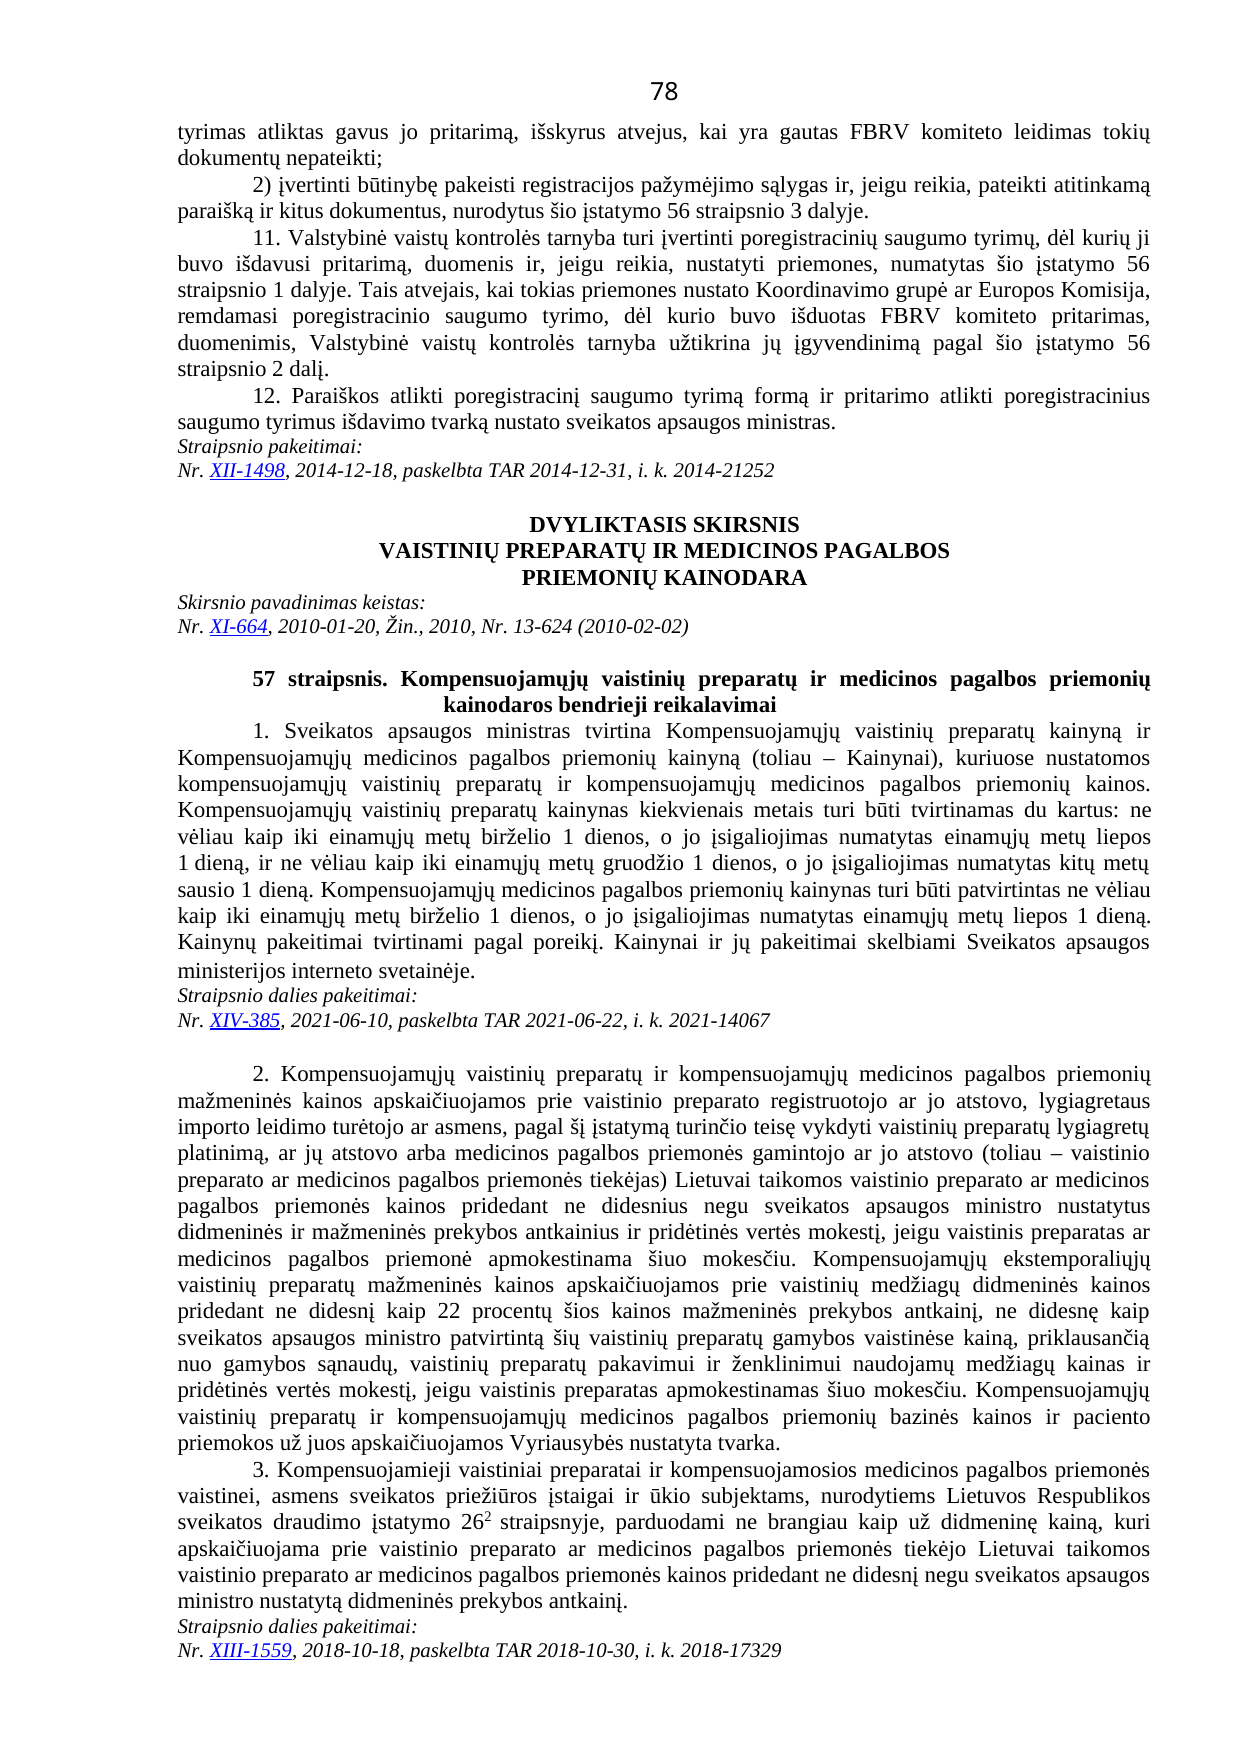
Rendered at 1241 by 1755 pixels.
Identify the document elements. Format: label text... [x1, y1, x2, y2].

text 11. Valstybinė vaistų kontrolės tarnyba turi įvertinti poregistracinių saugumo tyrimų, dėl kurių ji buvo išdavusi pritarimą, duomenis ir, jeigu reikia, nustatyti priemones, numatytas šio įstatymo 56 straipsnio 1 dalyje. Tais atvejais, kai tokias priemones nustato Koordinavimo grupė ar Europos Komisija, remdamasi poregistracinio saugumo tyrimo, dėl kurio buvo išduotas FBRV komiteto pritarimas, duomenimis, Valstybinė vaistų kontrolės tarnyba užtikrina jų įgyvendinimą pagal šio įstatymo 56 straipsnio 2 dalį. [177, 223, 1152, 382]
text Skirsnio pavadinimas keistas: [177, 590, 1152, 614]
text Nr. XII-1498, 2014-12-18, paskelbta TAR 2014-12-31, i. k. 2014-21252 [177, 458, 1152, 482]
text 12. Paraiškos atlikti poregistracinį saugumo tyrimą formą ir pritarimo atlikti poregistracinius saugumo tyrimus išdavimo tvarką nustato sveikatos apsaugos ministras. [177, 382, 1152, 434]
text Straipsnio pakeitimai: [177, 434, 1152, 458]
text 57 straipsnis. Kompensuojamųjų vaistinių preparatų ir medicinos pagalbos priemonių kainodaros bendrieji reikalavimai [252, 665, 1152, 717]
text Straipsnio dalies pakeitimai: [177, 1614, 1152, 1638]
text Nr. XIII-1559, 2018-10-18, paskelbta TAR 2018-10-30, i. k. 2018-17329 [177, 1638, 1152, 1662]
text Nr. XI-664, 2010-01-20, Žin., 2010, Nr. 13-624 (2010-02-02) [177, 614, 1152, 638]
text Nr. XIV-385, 2021-06-10, paskelbta TAR 2021-06-22, i. k. 2021-14067 [177, 1007, 1152, 1032]
text 2) įvertinti būtinybę pakeisti registracijos pažymėjimo sąlygas ir, jeigu reikia, pateikti atitinkamą paraišką ir kitus dokumentus, nurodytus šio įstatymo 56 straipsnio 3 dalyje. [177, 171, 1152, 223]
text Straipsnio dalies pakeitimai: [177, 983, 1152, 1007]
subtitle DVYLIKTASIS SKIRSNIS [177, 511, 1152, 538]
text PRIEMONIŲ KAINODARA [177, 564, 1152, 590]
text 3. Kompensuojamieji vaistiniai preparatai ir kompensuojamosios medicinos pagalbos priemonės vaistinei, asmens sveikatos priežiūros įstaigai ir ūkio subjektams, nurodytiems Lietuvos Respublikos sveikatos draudimo įstatymo 262 straipsnyje, parduodami ne brangiau kaip už didmeninę kainą, kuri apskaičiuojama prie vaistinio preparato ar medicinos pagalbos priemonės tiekėjo Lietuvai taikomos vaistinio preparato ar medicinos pagalbos priemonės kainos pridedant ne didesnį negu sveikatos apsaugos ministro nustatytą didmeninės prekybos antkainį. [177, 1456, 1152, 1614]
text tyrimas atliktas gavus jo pritarimą, išskyrus atvejus, kai yra gautas FBRV komiteto leidimas tokių dokumentų nepateikti; [177, 118, 1152, 171]
text 2. Kompensuojamųjų vaistinių preparatų ir kompensuojamųjų medicinos pagalbos priemonių mažmeninės kainos apskaičiuojamos prie vaistinio preparato registruotojo ar jo atstovo, lygiagretaus importo leidimo turėtojo ar asmens, pagal šį įstatymą turinčio teisę vykdyti vaistinių preparatų lygiagretų platinimą, ar jų atstovo arba medicinos pagalbos priemonės gamintojo ar jo atstovo (toliau – vaistinio preparato ar medicinos pagalbos priemonės tiekėjas) Lietuvai taikomos vaistinio preparato ar medicinos pagalbos priemonės kainos pridedant ne didesnius negu sveikatos apsaugos ministro nustatytus didmeninės ir mažmeninės prekybos antkainius ir pridėtinės vertės mokestį, jeigu vaistinis preparatas ar medicinos pagalbos priemonė apmokestinama šiuo mokesčiu. Kompensuojamųjų ekstemporaliųjų vaistinių preparatų mažmeninės kainos apskaičiuojamos prie vaistinių medžiagų didmeninės kainos pridedant ne didesnį kaip 22 procentų šios kainos mažmeninės prekybos antkainį, ne didesnę kaip sveikatos apsaugos ministro patvirtintą šių vaistinių preparatų gamybos vaistinėse kainą, priklausančią nuo gamybos sąnaudų, vaistinių preparatų pakavimui ir ženklinimui naudojamų medžiagų kainas ir pridėtinės vertės mokestį, jeigu vaistinis preparatas apmokestinamas šiuo mokesčiu. Kompensuojamųjų vaistinių preparatų ir kompensuojamųjų medicinos pagalbos priemonių bazinės kainos ir paciento priemokos už juos apskaičiuojamos Vyriausybės nustatyta tvarka. [177, 1060, 1152, 1456]
subtitle VAISTINIŲ PREPARATŲ IR MEDICINOS PAGALBOS [177, 538, 1152, 564]
text 1. Sveikatos apsaugos ministras tvirtina Kompensuojamųjų vaistinių preparatų kainyną ir Kompensuojamųjų medicinos pagalbos priemonių kainyną (toliau – Kainynai), kuriuose nustatomos kompensuojamųjų vaistinių preparatų ir kompensuojamųjų medicinos pagalbos priemonių kainos. Kompensuojamųjų vaistinių preparatų kainynas kiekvienais metais turi būti tvirtinamas du kartus: ne vėliau kaip iki einamųjų metų birželio 1 dienos, o jo įsigaliojimas numatytas einamųjų metų liepos 1 dieną, ir ne vėliau kaip iki einamųjų metų gruodžio 1 dienos, o jo įsigaliojimas numatytas kitų metų sausio 1 dieną. Kompensuojamųjų medicinos pagalbos priemonių kainynas turi būti patvirtintas ne vėliau kaip iki einamųjų metų birželio 1 dienos, o jo įsigaliojimas numatytas einamųjų metų liepos 1 dieną. Kainynų pakeitimai tvirtinami pagal poreikį. Kainynai ir jų pakeitimai skelbiami Sveikatos apsaugos ministerijos interneto svetainėje. [177, 717, 1152, 983]
